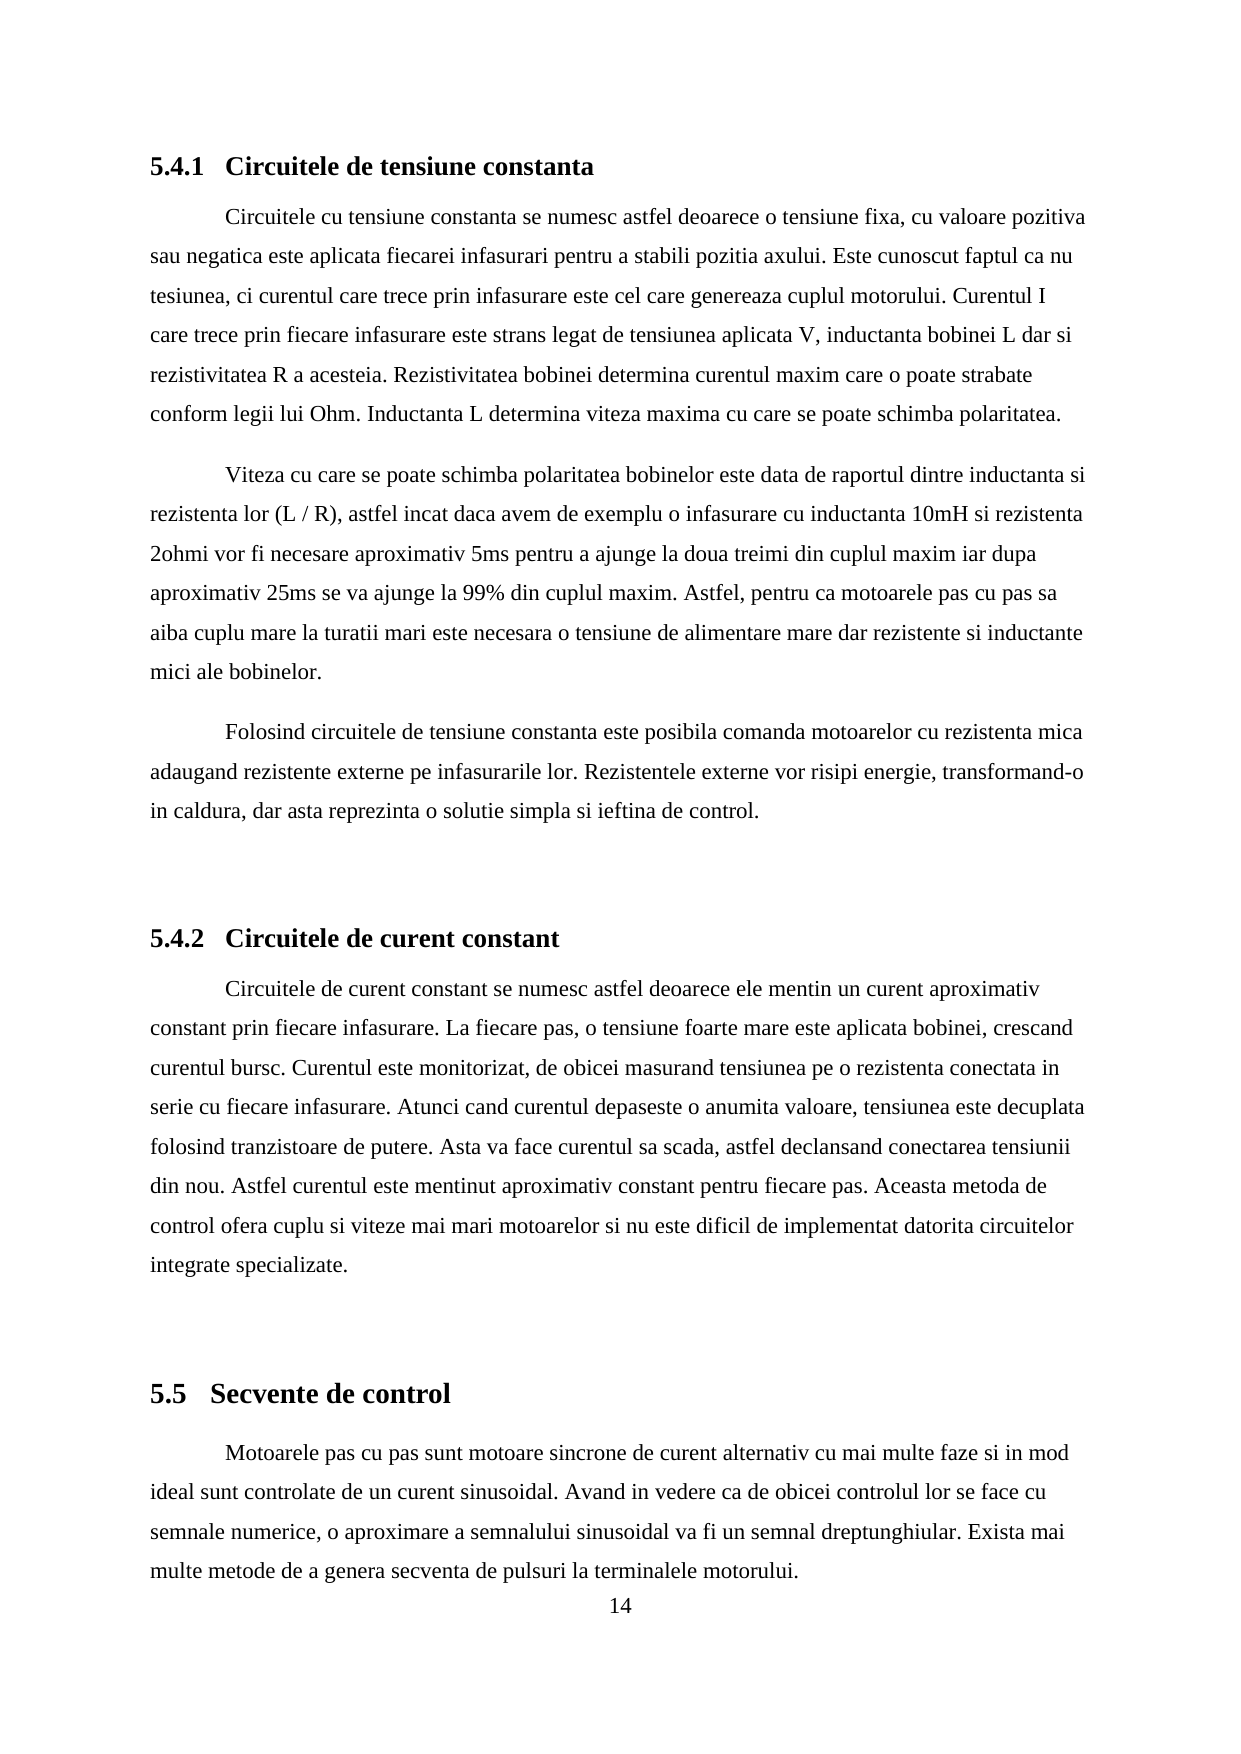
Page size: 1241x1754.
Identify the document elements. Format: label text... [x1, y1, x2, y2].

text Circuitele de curent constant se numesc astfel deoarece ele mentin un curent aproximativ constant prin fiecare infasurare. La fiecare pas, o tensiune foarte mare este aplicata bobinei, crescand curentul bursc. Curentul este monitorizat, de obicei masurand tensiunea pe o rezistenta conectata in serie cu fiecare infasurare. Atunci cand curentul depaseste o anumita valoare, tensiunea este decuplata folosind tranzistoare de putere. Asta va face curentul sa scada, astfel declansand conectarea tensiunii din nou. Astfel curentul este mentinut aproximativ constant pentru fiecare pas. Aceasta metoda de control ofera cuplu si viteze mai mari motoarelor si nu este dificil de implementat datorita circuitelor integrate specializate. [150, 975, 1090, 1278]
text Folosind circuitele de tensiune constanta este posibila comanda motoarelor cu rezistenta mica adaugand rezistente externe pe infasurarile lor. Rezistentele externe vor risipi energie, transformand-o in caldura, dar asta reprezinta o solutie simpla si ieftina de control. [150, 718, 1090, 824]
text Circuitele cu tensiune constanta se numesc astfel deoarece o tensiune fixa, cu valoare pozitiva sau negatica este aplicata fiecarei infasurari pentru a stabili pozitia axului. Este cunoscut faptul ca nu tesiunea, ci curentul care trece prin infasurare este cel care genereaza cuplul motorului. Curentul I care trece prin fiecare infasurare este strans legat de tensiunea aplicata V, inductanta bobinei L dar si rezistivitatea R a acesteia. Rezistivitatea bobinei determina curentul maxim care o poate strabate conform legii lui Ohm. Inductanta L determina viteza maxima cu care se poate schimba polaritatea. [150, 203, 1090, 427]
text Motoarele pas cu pas sunt motoare sincrone de curent alternativ cu mai multe faze si in mod ideal sunt controlate de un curent sinusoidal. Avand in vedere ca de obicei controlul lor se face cu semnale numerice, o aproximare a semnalului sinusoidal va fi un semnal dreptunghiular. Exista mai multe metode de a genera secventa de pulsuri la terminalele motorului. [150, 1439, 1090, 1584]
subtitle Circuitele de curent constant [150, 922, 1090, 953]
subtitle Circuitele de tensiune constanta [150, 150, 1090, 181]
text Viteza cu care se poate schimba polaritatea bobinelor este data de raportul dintre inductanta si rezistenta lor (L / R), astfel incat daca avem de exemplu o infasurare cu inductanta 10mH si rezistenta 2ohmi vor fi necesare aproximativ 5ms pentru a ajunge la doua treimi din cuplul maxim iar dupa aproximativ 25ms se va ajunge la 99% din cuplul maxim. Astfel, pentru ca motoarele pas cu pas sa aiba cuplu mare la turatii mari este necesara o tensiune de alimentare mare dar rezistente si inductante mici ale bobinelor. [150, 461, 1090, 684]
subtitle Secvente de control [150, 1376, 1090, 1410]
